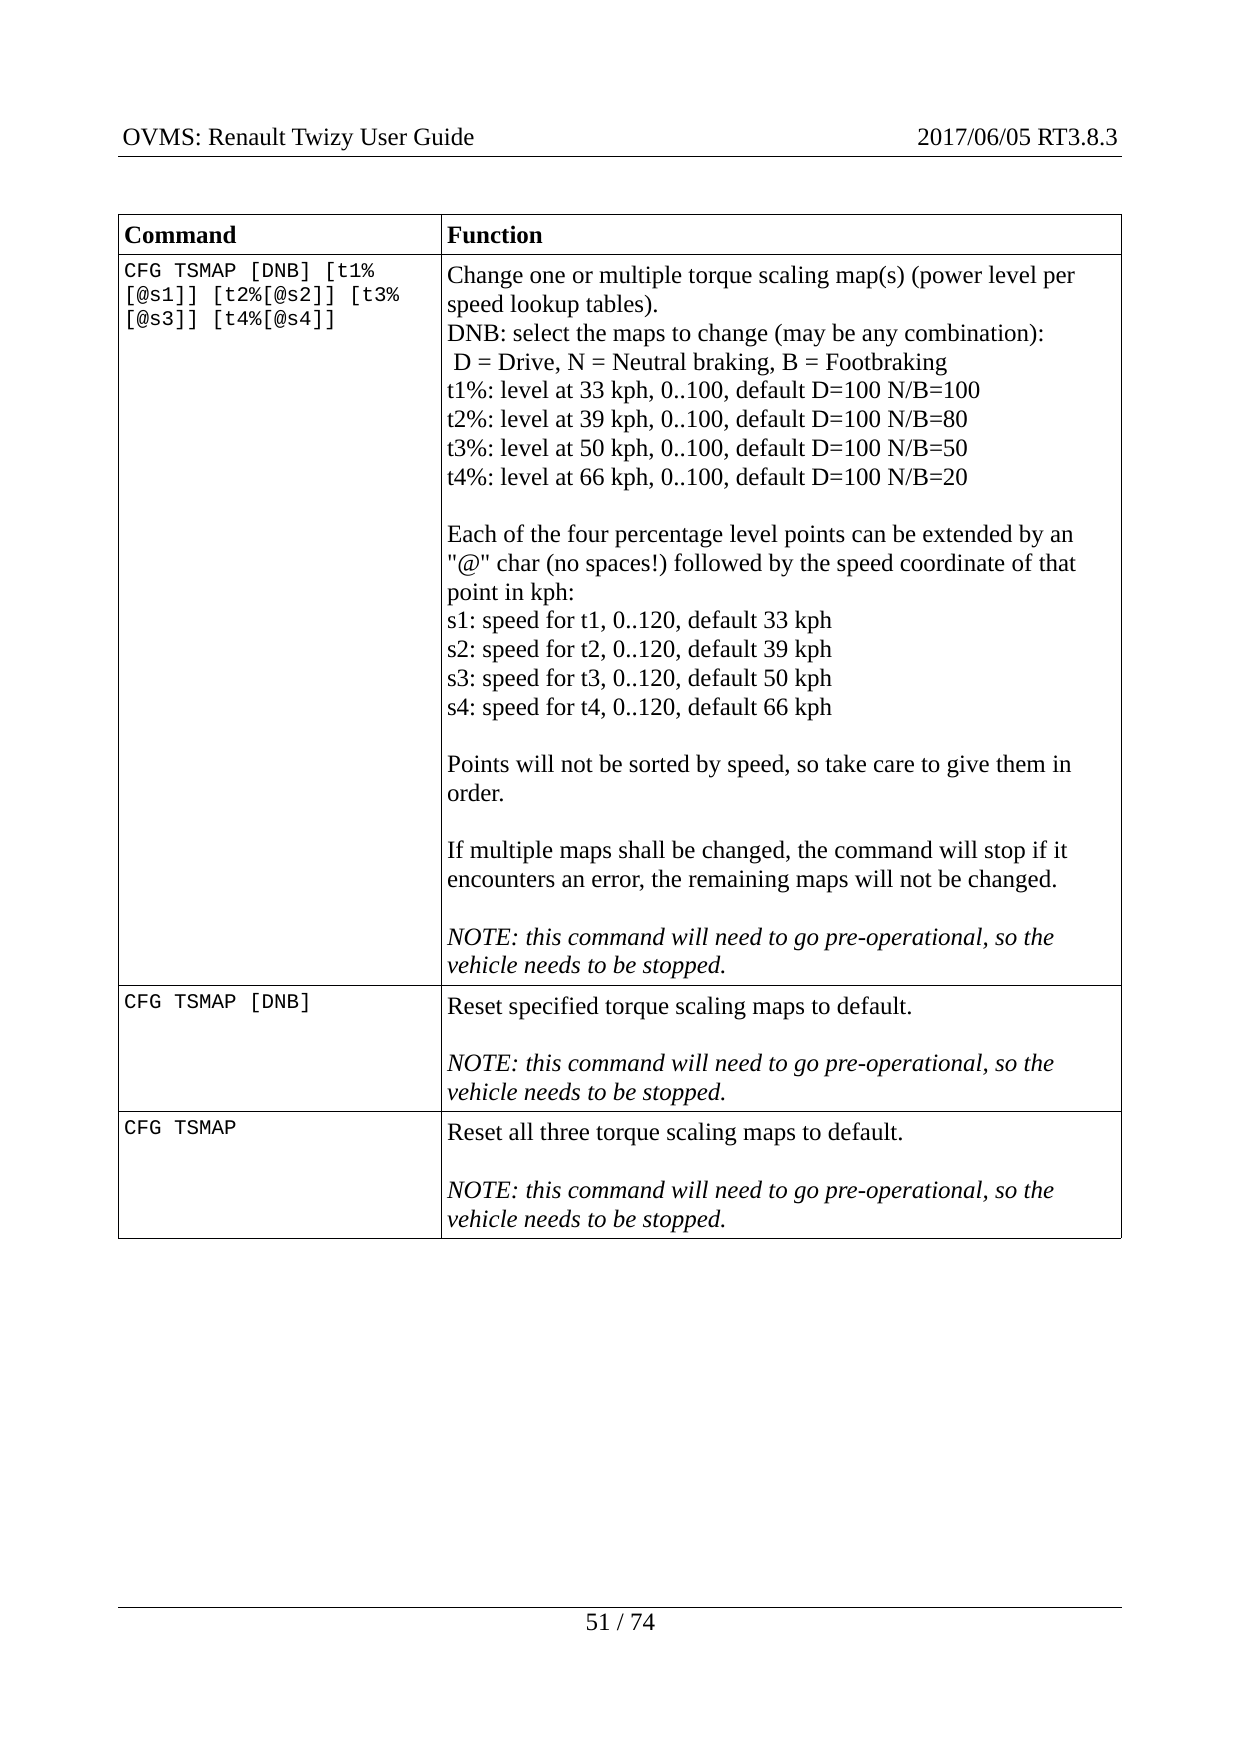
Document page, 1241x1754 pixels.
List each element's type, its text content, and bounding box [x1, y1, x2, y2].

table_cell CFG TSMAP [DNB] [t1%[@s1]] [t2%[@s2]] [t3%[@s3]] [t4%[@s4]] [119, 255, 441, 985]
table_cell CFG TSMAP [DNB] [119, 986, 441, 1111]
table_cell Change one or multiple torque scaling map(s) (power level per speed lookup tables). DNB: select the maps to change (may be any combination): D = Drive, N = Neutral braking, B = Footbraking t1%: level at 33 kph, 0..100, default D=100 N/B=100 t2%: level at 39 kph, 0..100, default D=100 N/B=80 t3%: level at 50 kph, 0..100, default D=100 N/B=50 t4%: level at 66 kph, 0..100, default D=100 N/B=20 Each of the four percentage level points can be extended by an "@" char (no spaces!) followed by the speed coordinate of that point in kph: s1: speed for t1, 0..120, default 33 kph s2: speed for t2, 0..120, default 39 kph s3: speed for t3, 0..120, default 50 kph s4: speed for t4, 0..120, default 66 kph Points will not be sorted by speed, so take care to give them in order. If multiple maps shall be changed, the command will stop if it encounters an error, the remaining maps will not be changed. NOTE: this command will need to go pre-operational, so the vehicle needs to be stopped. [442, 255, 1121, 985]
table_header Function [442, 215, 1121, 254]
table_cell Reset specified torque scaling maps to default. NOTE: this command will need to go pre-operational, so the vehicle needs to be stopped. [442, 986, 1121, 1111]
table_cell Reset all three torque scaling maps to default. NOTE: this command will need to go pre-operational, so the vehicle needs to be stopped. [442, 1112, 1121, 1238]
table_header Command [119, 215, 441, 254]
table_cell CFG TSMAP [119, 1112, 441, 1238]
